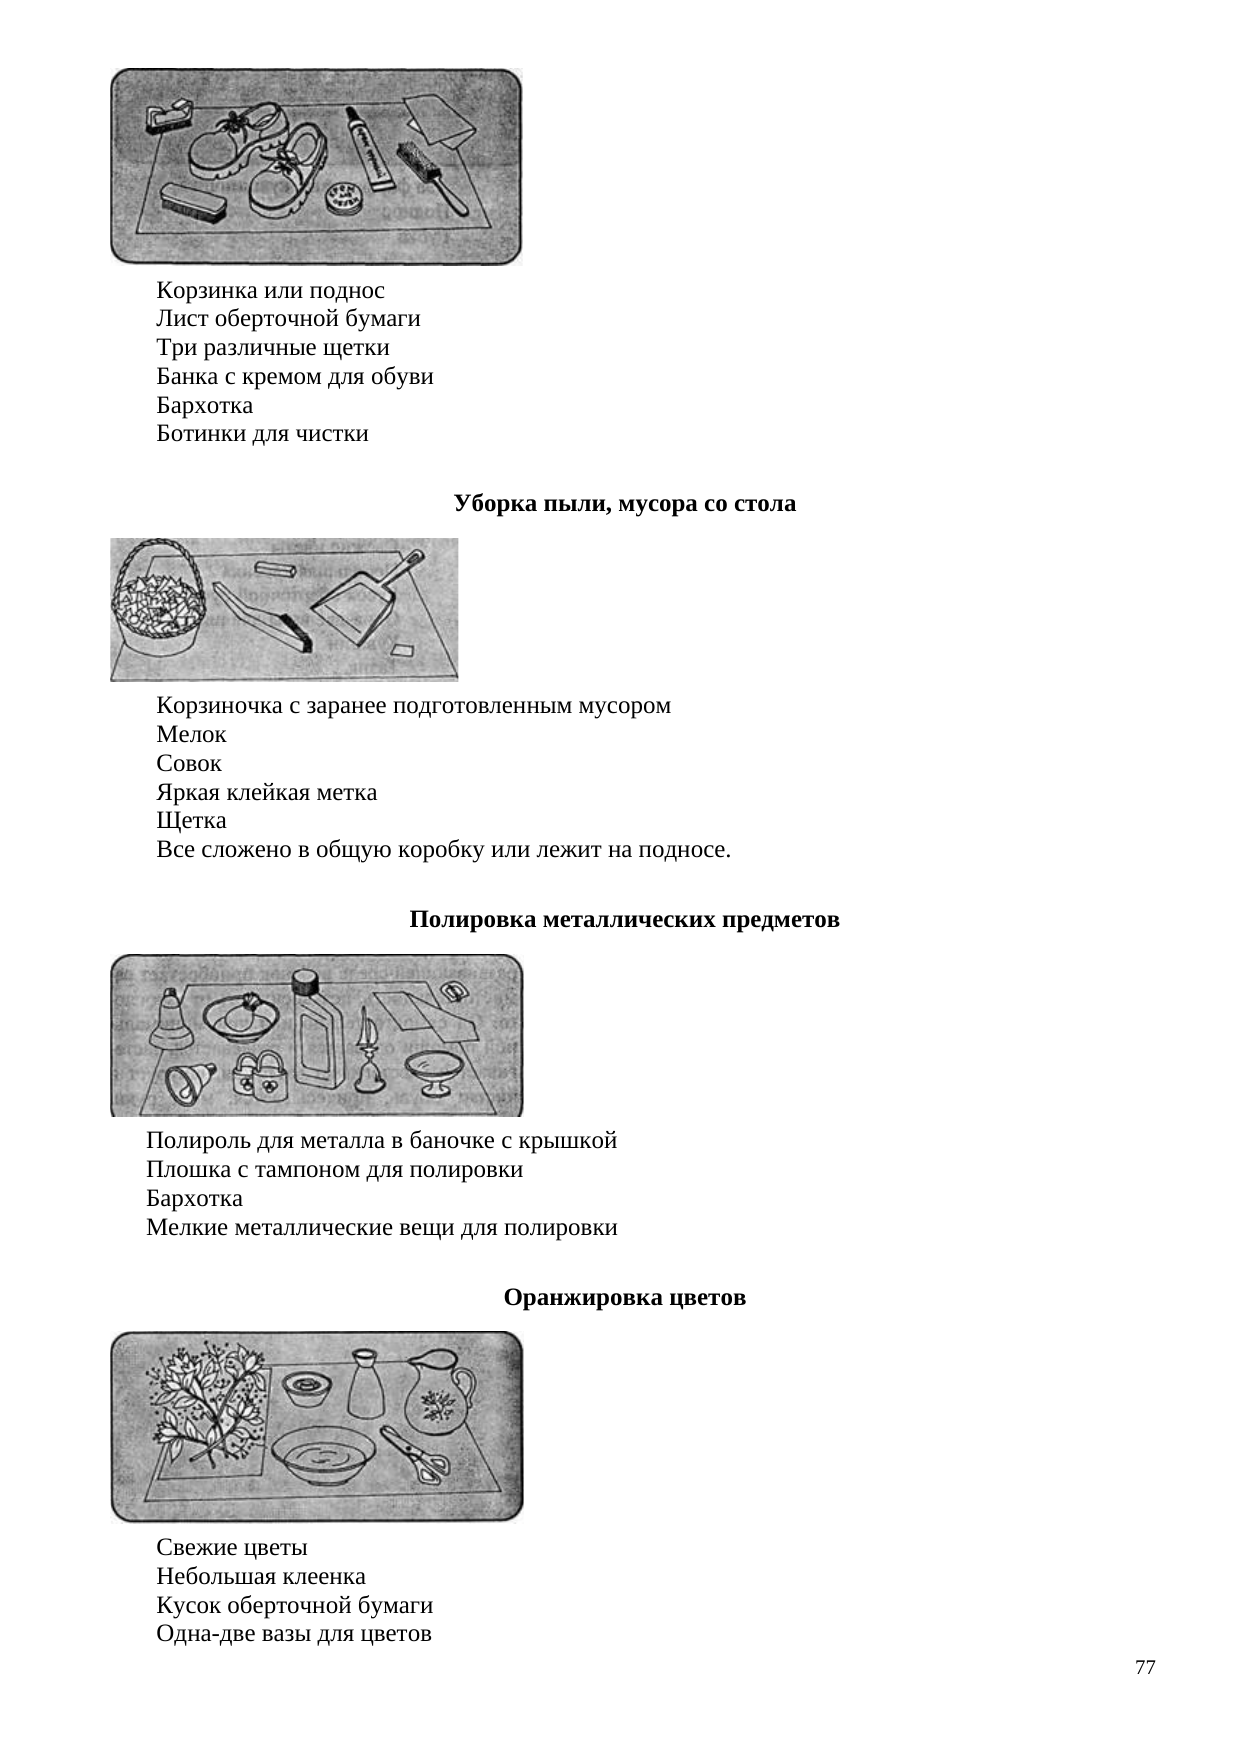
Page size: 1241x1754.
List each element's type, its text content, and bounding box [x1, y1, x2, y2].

text Совок [94, 748, 1156, 777]
picture [110, 1331, 524, 1524]
text Бархотка [94, 1183, 1156, 1212]
text Все сложено в общую коробку или лежит на подносе. [94, 834, 1156, 863]
text Уборка пыли, мусора со стола [94, 488, 1156, 517]
text Яркая клейкая метка [94, 777, 1156, 806]
text Небольшая клеенка [94, 1561, 1156, 1590]
text Мелок [94, 719, 1156, 748]
text Оранжировка цветов [94, 1282, 1156, 1310]
text Кусок оберточной бумаги [94, 1590, 1156, 1618]
text Плошка с тампоном для полировки [94, 1154, 1156, 1183]
text Корзиночка с заранее подготовленным мусором [94, 691, 1156, 719]
text Три различные щетки [94, 332, 1156, 361]
text Банка с кремом для обуви [94, 361, 1156, 390]
picture [110, 538, 459, 682]
text Лист оберточной бумаги [94, 303, 1156, 332]
text Ботинки для чистки [94, 418, 1156, 447]
text Одна-две вазы для цветов [94, 1618, 1156, 1647]
text Полироль для металла в баночке с крышкой [94, 1125, 1156, 1154]
picture [110, 954, 524, 1117]
text Корзинка или поднос [94, 275, 1156, 303]
text Мелкие металлические вещи для полировки [94, 1212, 1156, 1240]
text Полировка металлических предметов [94, 904, 1156, 933]
text Свежие цветы [94, 1532, 1156, 1561]
text Бархотка [94, 390, 1156, 418]
text Щетка [94, 806, 1156, 834]
picture [110, 68, 523, 266]
